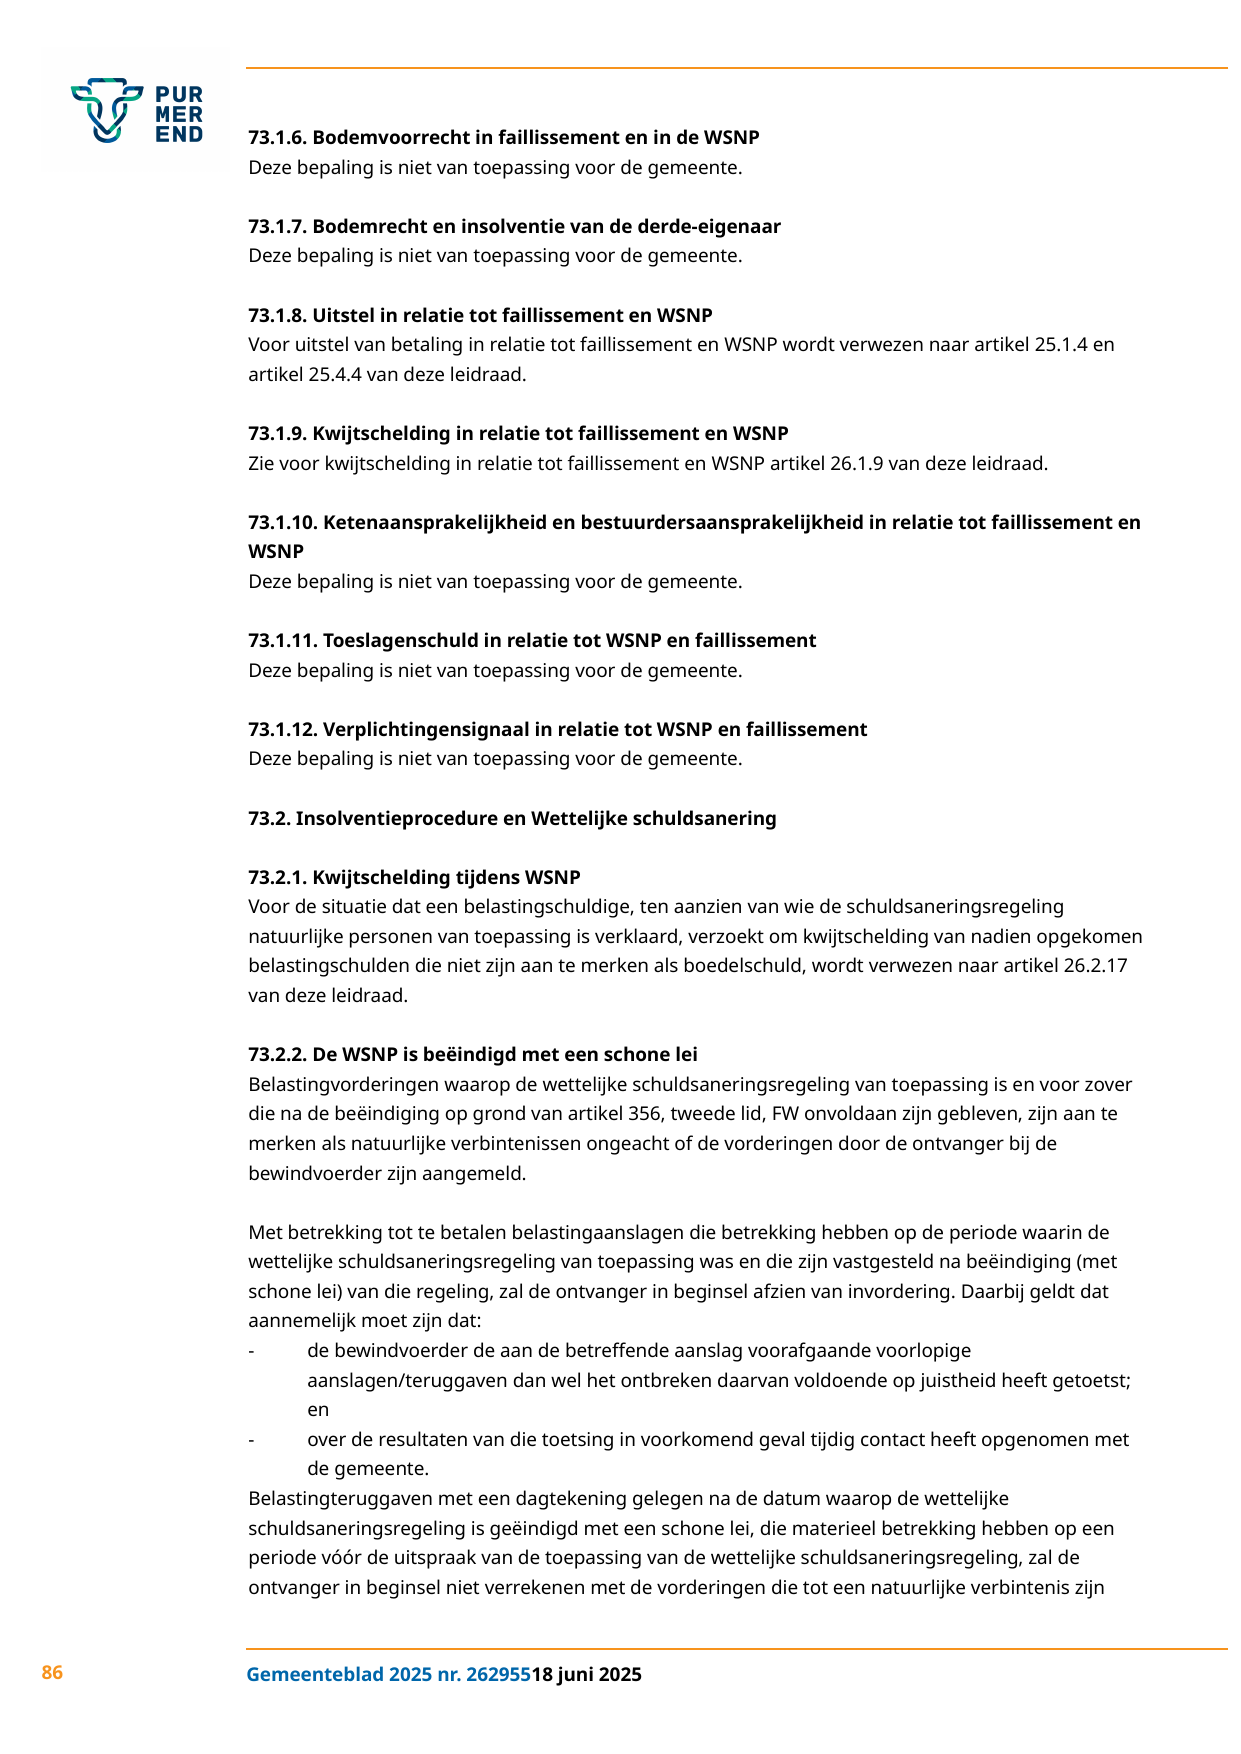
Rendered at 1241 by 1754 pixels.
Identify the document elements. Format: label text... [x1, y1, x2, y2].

text Deze bepaling is niet van toepassing voor de gemeente. [248, 154, 1152, 180]
text Met betrekking tot te betalen belastingaanslagen die betrekking hebben op de periode waarin de wettelijke schuldsaneringsregeling van toepassing was en die zijn vastgesteld na beëindiging (met schone lei) van die regeling, zal de ontvanger in beginsel afzien van invordering. Daarbij geldt dat aannemelijk moet zijn dat: [248, 1219, 1152, 1333]
text 73.2. Insolventieprocedure en Wettelijke schuldsanering [248, 805, 1152, 831]
text Deze bepaling is niet van toepassing voor de gemeente. [248, 657, 1152, 683]
text 73.1.9. Kwijtschelding in relatie tot faillissement en WSNP [248, 420, 1152, 446]
text Deze bepaling is niet van toepassing voor de gemeente. [248, 243, 1152, 268]
text 73.1.11. Toeslagenschuld in relatie tot WSNP en faillissement [248, 627, 1152, 653]
text Deze bepaling is niet van toepassing voor de gemeente. [248, 568, 1152, 594]
text 73.1.6. Bodemvoorrecht in faillissement en in de WSNP [248, 124, 1152, 150]
text 73.1.10. Ketenaansprakelijkheid en bestuurdersaansprakelijkheid in relatie tot faillissement en WSNP [248, 509, 1152, 564]
text 73.1.12. Verplichtingensignaal in relatie tot WSNP en faillissement [248, 716, 1152, 742]
text 73.1.8. Uitstel in relatie tot faillissement en WSNP [248, 302, 1152, 328]
text Deze bepaling is niet van toepassing voor de gemeente. [248, 746, 1152, 771]
text Zie voor kwijtschelding in relatie tot faillissement en WSNP artikel 26.1.9 van deze leidraad. [248, 450, 1152, 476]
text Voor de situatie dat een belastingschuldige, ten aanzien van wie de schuldsaneringsregeling natuurlijke personen van toepassing is verklaard, verzoekt om kwijtschelding van nadien opgekomen belastingschulden die niet zijn aan te merken als boedelschuld, wordt verwezen naar artikel 26.2.17 van deze leidraad. [248, 893, 1152, 1008]
text 73.2.1. Kwijtschelding tijdens WSNP [248, 864, 1152, 890]
text Belastingteruggaven met een dagtekening gelegen na de datum waarop de wettelijke schuldsaneringsregeling is geëindigd met een schone lei, die materieel betrekking hebben op een periode vóór de uitspraak van de toepassing van de wettelijke schuldsaneringsregeling, zal de ontvanger in beginsel niet verrekenen met de vorderingen die tot een natuurlijke verbintenis zijn [248, 1485, 1152, 1600]
text 73.2.2. De WSNP is beëindigd met een schone lei [248, 1041, 1152, 1067]
text Voor uitstel van betaling in relatie tot faillissement en WSNP wordt verwezen naar artikel 25.1.4 en artikel 25.4.4 van deze leidraad. [248, 331, 1152, 387]
text Belastingvorderingen waarop de wettelijke schuldsaneringsregeling van toepassing is en voor zover die na de beëindiging op grond van artikel 356, tweede lid, FW onvoldaan zijn gebleven, zijn aan te merken als natuurlijke verbintenissen ongeacht of de vorderingen door de ontvanger bij de bewindvoerder zijn aangemeld. [248, 1071, 1152, 1186]
list de bewindvoerder de aan de betreffende aanslag voorafgaande voorlopige aanslagen/teruggaven dan wel het ontbreken daarvan voldoende op juistheid heeft getoetst; en [248, 1337, 1152, 1422]
list over de resultaten van die toetsing in voorkomend geval tijdig contact heeft opgenomen met de gemeente. [248, 1426, 1152, 1481]
text 73.1.7. Bodemrecht en insolventie van de derde-eigenaar [248, 213, 1152, 239]
picture [41, 47, 231, 172]
